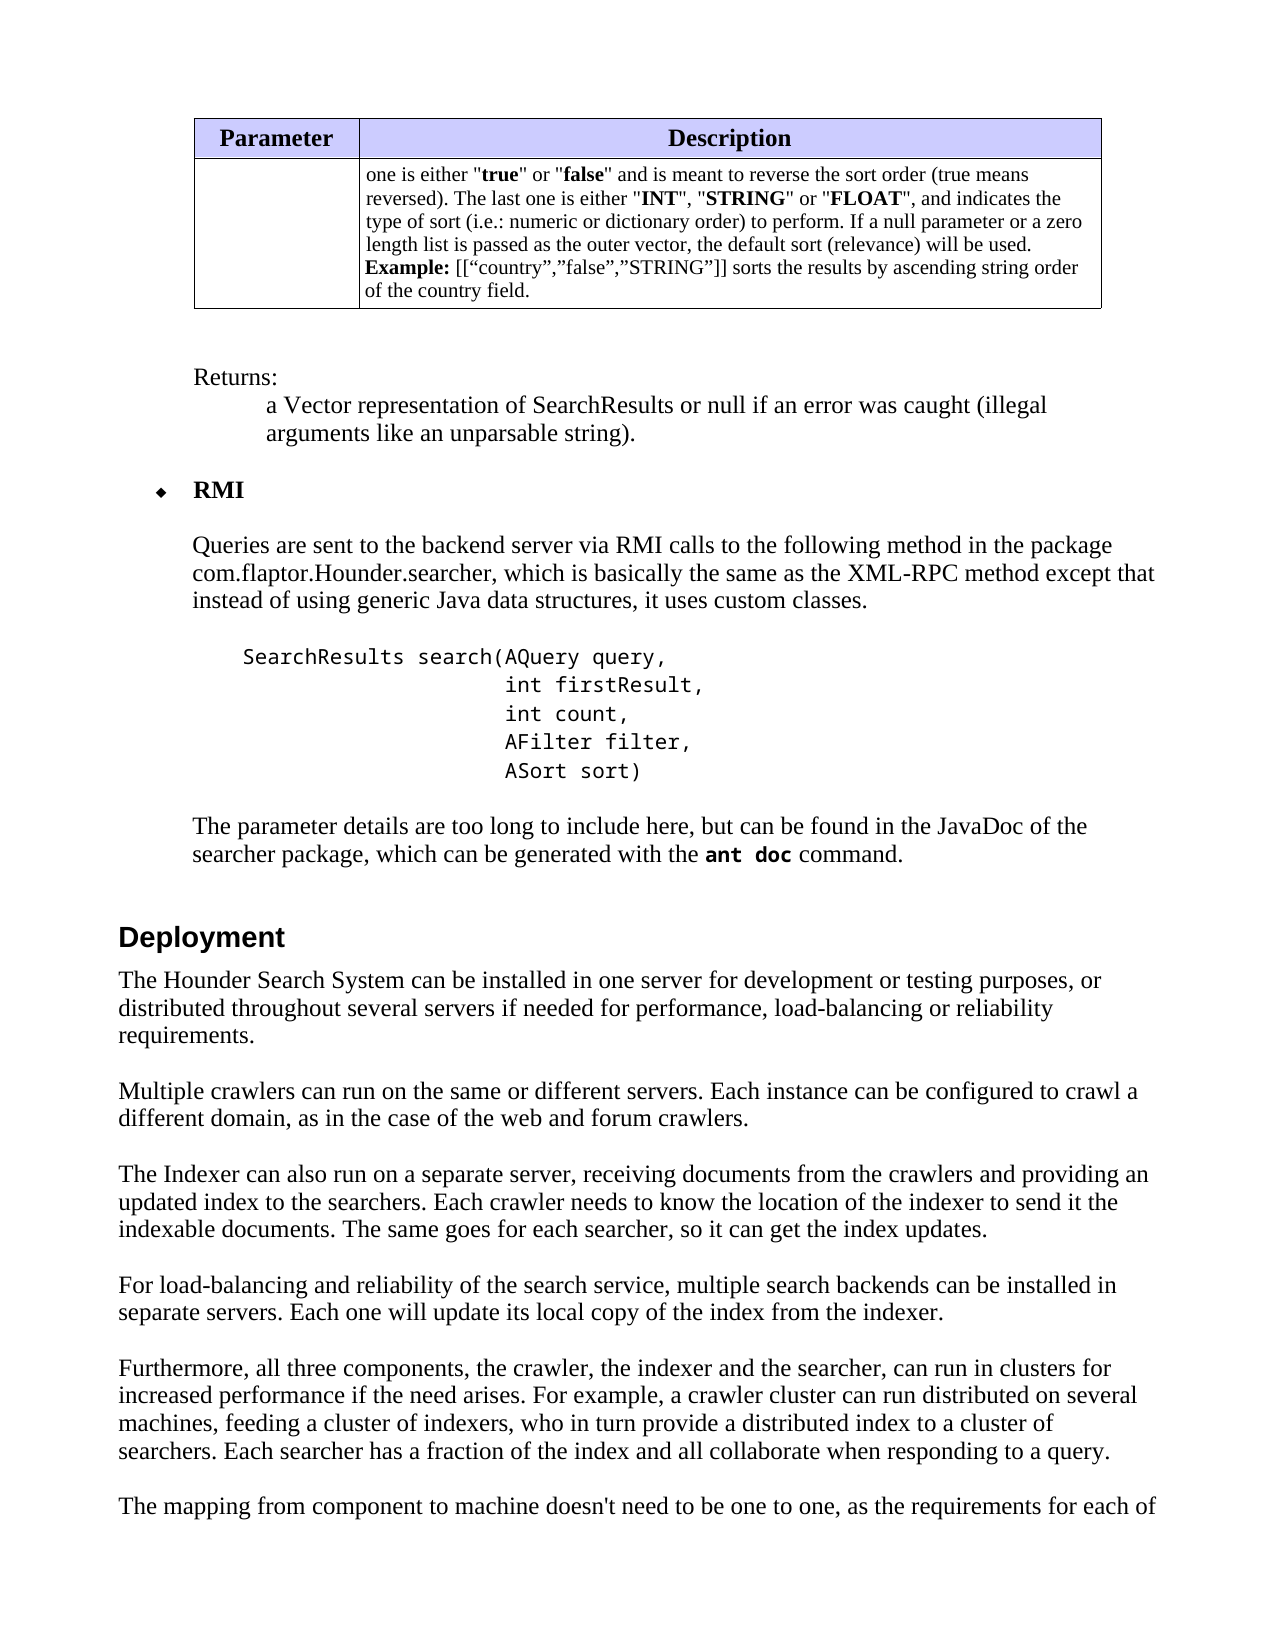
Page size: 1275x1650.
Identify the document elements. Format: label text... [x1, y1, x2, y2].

table_cell [195, 159, 359, 308]
list a Vector representation of SearchResults or null if an error was caught (illegal arguments like an unparsable string). [266, 391, 1157, 446]
text The Indexer can also run on a separate server, receiving documents from the crawlers and providing an updated index to the searchers. Each crawler needs to know the location of the indexer to send it the indexable documents. The same goes for each searcher, so it can get the index updates. [118, 1160, 1157, 1243]
text ASort sort) [192, 756, 1157, 784]
text For load-balancing and reliability of the search service, multiple search backends can be installed in separate servers. Each one will update its local copy of the index from the indexer. [118, 1271, 1157, 1326]
text Queries are sent to the backend server via RMI calls to the following method in the package com.flaptor.Hounder.searcher, which is basically the same as the XML-RPC method except that instead of using generic Java data structures, it uses custom classes. [192, 531, 1157, 614]
table_cell one is either "true" or "false" and is meant to reverse the sort order (true means reversed). The last one is either "INT", "STRING" or "FLOAT", and indicates the type of sort (i.e.: numeric or dictionary order) to perform. If a null parameter or a zero length list is passed as the outer vector, the default sort (relevance) will be used. Example: [[“country”,”false”,”STRING”]] sorts the results by ascending string order of the country field. [360, 159, 1101, 308]
text AFilter filter, [192, 727, 1157, 756]
text The Hounder Search System can be installed in one server for development or testing purposes, or distributed throughout several servers if needed for performance, load-balancing or reliability requirements. [118, 966, 1157, 1049]
list RMI [156, 476, 1157, 503]
text Furthermore, all three components, the crawler, the indexer and the searcher, can run in clusters for increased performance if the need arises. For example, a crawler cluster can run distributed on several machines, feeding a cluster of indexers, who in turn provide a distributed index to a cluster of searchers. Each searcher has a fraction of the index and all collaborate when responding to a query. [118, 1354, 1157, 1465]
subtitle Deployment [118, 921, 1157, 953]
text int firstResult, [192, 671, 1157, 699]
text The mapping from component to machine doesn't need to be one to one, as the requirements for each of [118, 1492, 1157, 1520]
subtitle Returns: [156, 363, 1157, 391]
table_header Description [360, 119, 1101, 157]
text SearchResults search(AQuery query, [192, 642, 1157, 671]
text Multiple crawlers can run on the same or different servers. Each instance can be configured to crawl a different domain, as in the case of the web and forum crawlers. [118, 1077, 1157, 1132]
text The parameter details are too long to include here, but can be found in the JavaDoc of the searcher package, which can be generated with the ant doc command. [192, 812, 1157, 868]
text int count, [192, 699, 1157, 727]
table_header Parameter [195, 119, 359, 157]
